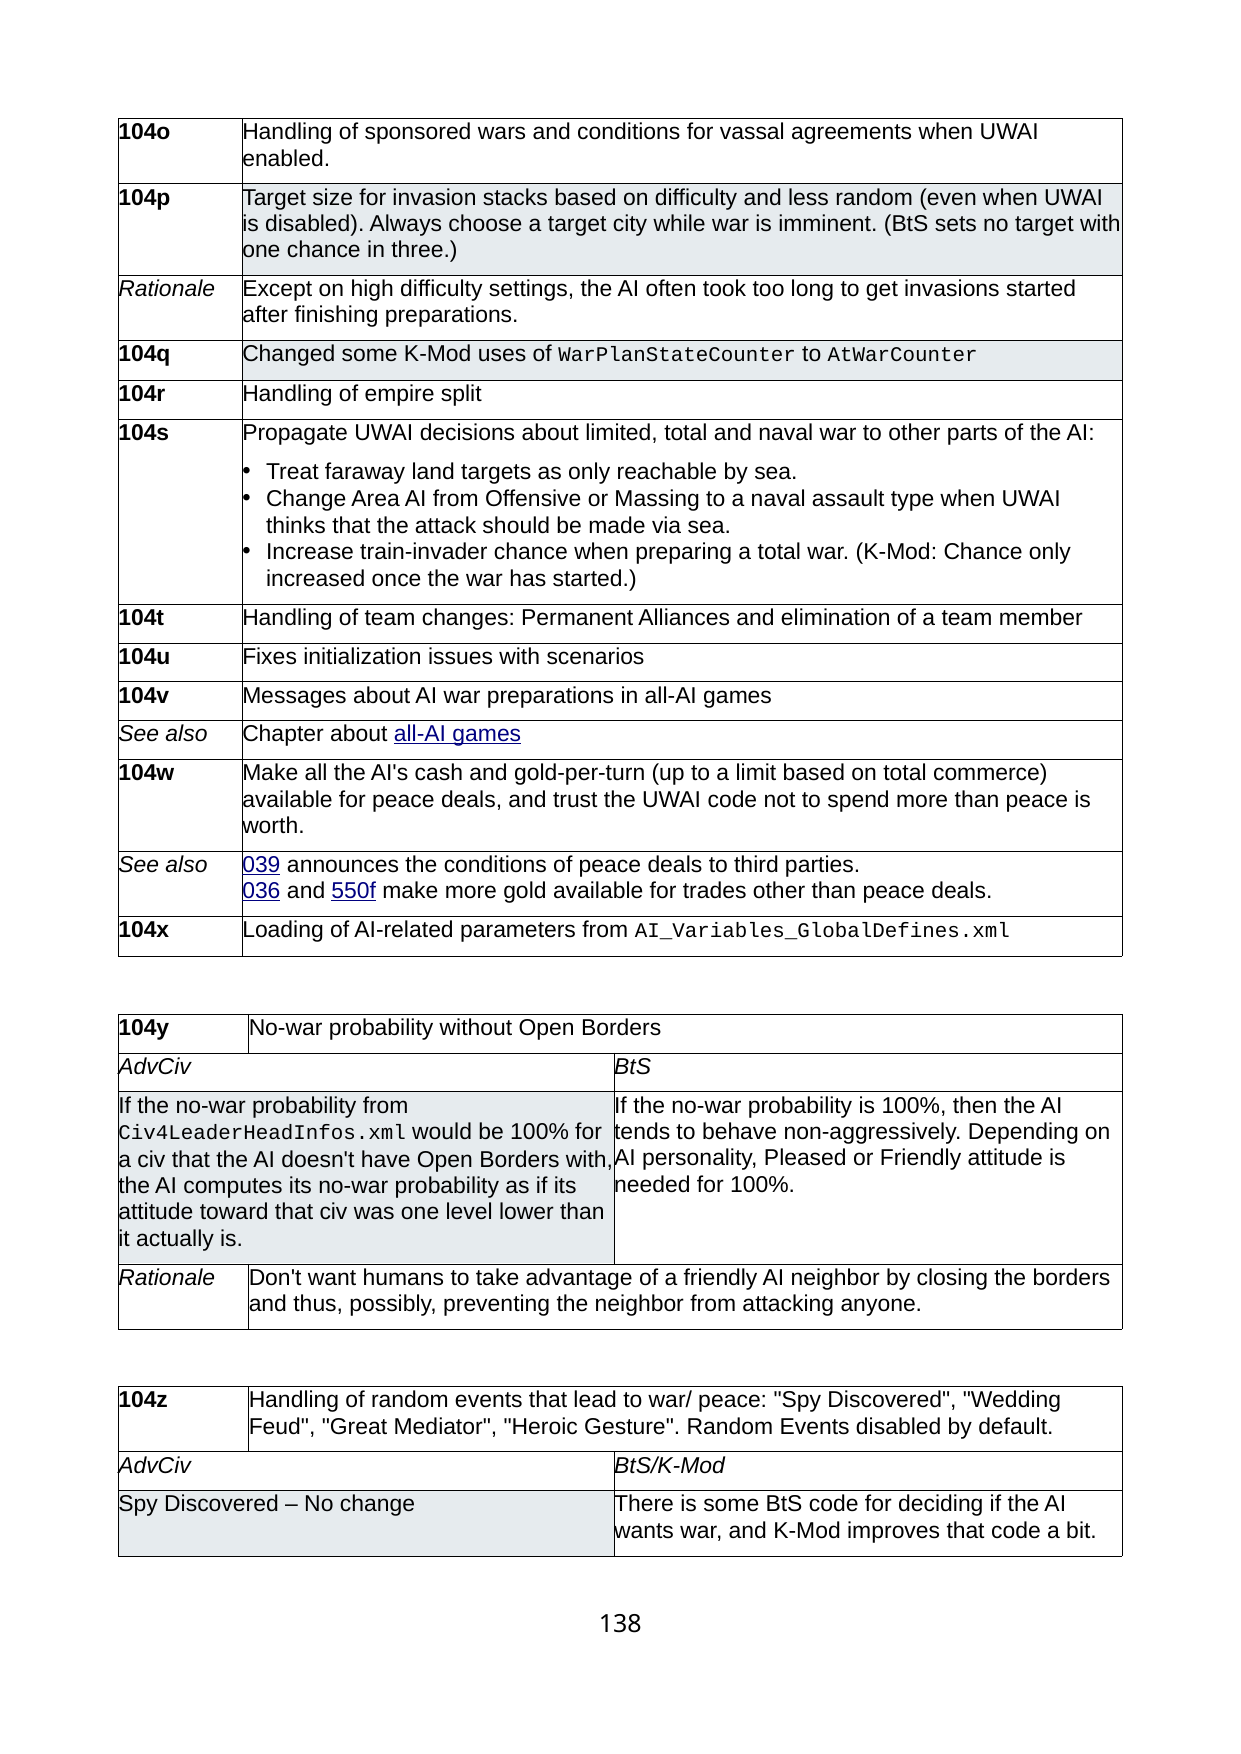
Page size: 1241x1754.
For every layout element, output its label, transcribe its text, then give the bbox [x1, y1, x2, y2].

table_cell Chapter about all-AI games [243, 721, 1122, 759]
table_cell There is some BtS code for deciding if the AI wants war, and K-Mod improves that code a bit. [615, 1491, 1122, 1556]
table_header No-war probability without Open Borders [249, 1015, 1122, 1053]
table_cell See also [119, 721, 242, 759]
table_cell 104s [119, 420, 242, 604]
table_cell Propagate UWAI decisions about limited, total and naval war to other parts of the AI: Treat faraway land targets as only reachable by sea. Change Area AI from Offensive or Massing to a naval assault type when UWAI thinks that the attack should be made via sea. Increase train-invader chance when preparing a total war. (K-Mod: Chance only increased once the war has started.) [243, 420, 1122, 604]
table_cell AdvCiv [119, 1054, 614, 1091]
table_cell 104p [119, 184, 242, 275]
table_cell Fixes initialization issues with scenarios [243, 644, 1122, 681]
table_cell Rationale [119, 1265, 248, 1329]
table_cell 104t [119, 605, 242, 643]
table_cell Make all the AI's cash and gold-per-turn (up to a limit based on total commerce) available for peace deals, and trust the UWAI code not to spend more than peace is worth. [243, 760, 1122, 851]
table_header 104y [119, 1015, 248, 1053]
table_cell Handling of empire split [243, 381, 1122, 419]
table_cell 104o [119, 119, 242, 183]
table_cell AdvCiv [119, 1452, 614, 1490]
table_cell 039 announces the conditions of peace deals to third parties. 036 and 550f make more gold available for trades other than peace deals. [243, 852, 1122, 916]
table_cell BtS/K-Mod [615, 1452, 1122, 1490]
table_cell Handling of sponsored wars and conditions for vassal agreements when UWAI enabled. [243, 119, 1122, 183]
table_cell 104x [119, 917, 242, 956]
table_cell 104r [119, 381, 242, 419]
table_cell Target size for invasion stacks based on difficulty and less random (even when UWAI is disabled). Always choose a target city while war is imminent. (BtS sets no target with one chance in three.) [243, 184, 1122, 275]
table_cell Loading of AI-related parameters from AI_Variables_GlobalDefines.xml [243, 917, 1122, 956]
table_cell Changed some K-Mod uses of WarPlanStateCounter to AtWarCounter [243, 341, 1122, 380]
table_cell Handling of team changes: Permanent Alliances and elimination of a team member [243, 605, 1122, 643]
table_cell Don't want humans to take advantage of a friendly AI neighbor by closing the borders and thus, possibly, preventing the neighbor from attacking anyone. [249, 1265, 1122, 1329]
table_cell 104u [119, 644, 242, 681]
table_header 104z [119, 1387, 248, 1451]
table_cell Rationale [119, 276, 242, 340]
table_cell 104q [119, 341, 242, 380]
table_cell If the no-war probability from Civ4LeaderHeadInfos.xml would be 100% for a civ that the AI doesn't have Open Borders with, the AI computes its no-war probability as if its attitude toward that civ was one level lower than it actually is. [119, 1092, 614, 1263]
table_cell Messages about AI war preparations in all-AI games [243, 682, 1122, 720]
table_cell 104w [119, 760, 242, 851]
table_cell BtS [615, 1054, 1122, 1091]
table_cell See also [119, 852, 242, 916]
table_cell If the no-war probability is 100%, then the AI tends to behave non-aggressively. Depending on AI personality, Pleased or Friendly attitude is needed for 100%. [615, 1092, 1122, 1263]
table_header Handling of random events that lead to war/ peace: "Spy Discovered", "Wedding Feud", "Great Mediator", "Heroic Gesture". Random Events disabled by default. [249, 1387, 1122, 1451]
table_cell 104v [119, 682, 242, 720]
table_cell Except on high difficulty settings, the AI often took too long to get invasions started after finishing preparations. [243, 276, 1122, 340]
table_cell Spy Discovered – No change [119, 1491, 614, 1556]
